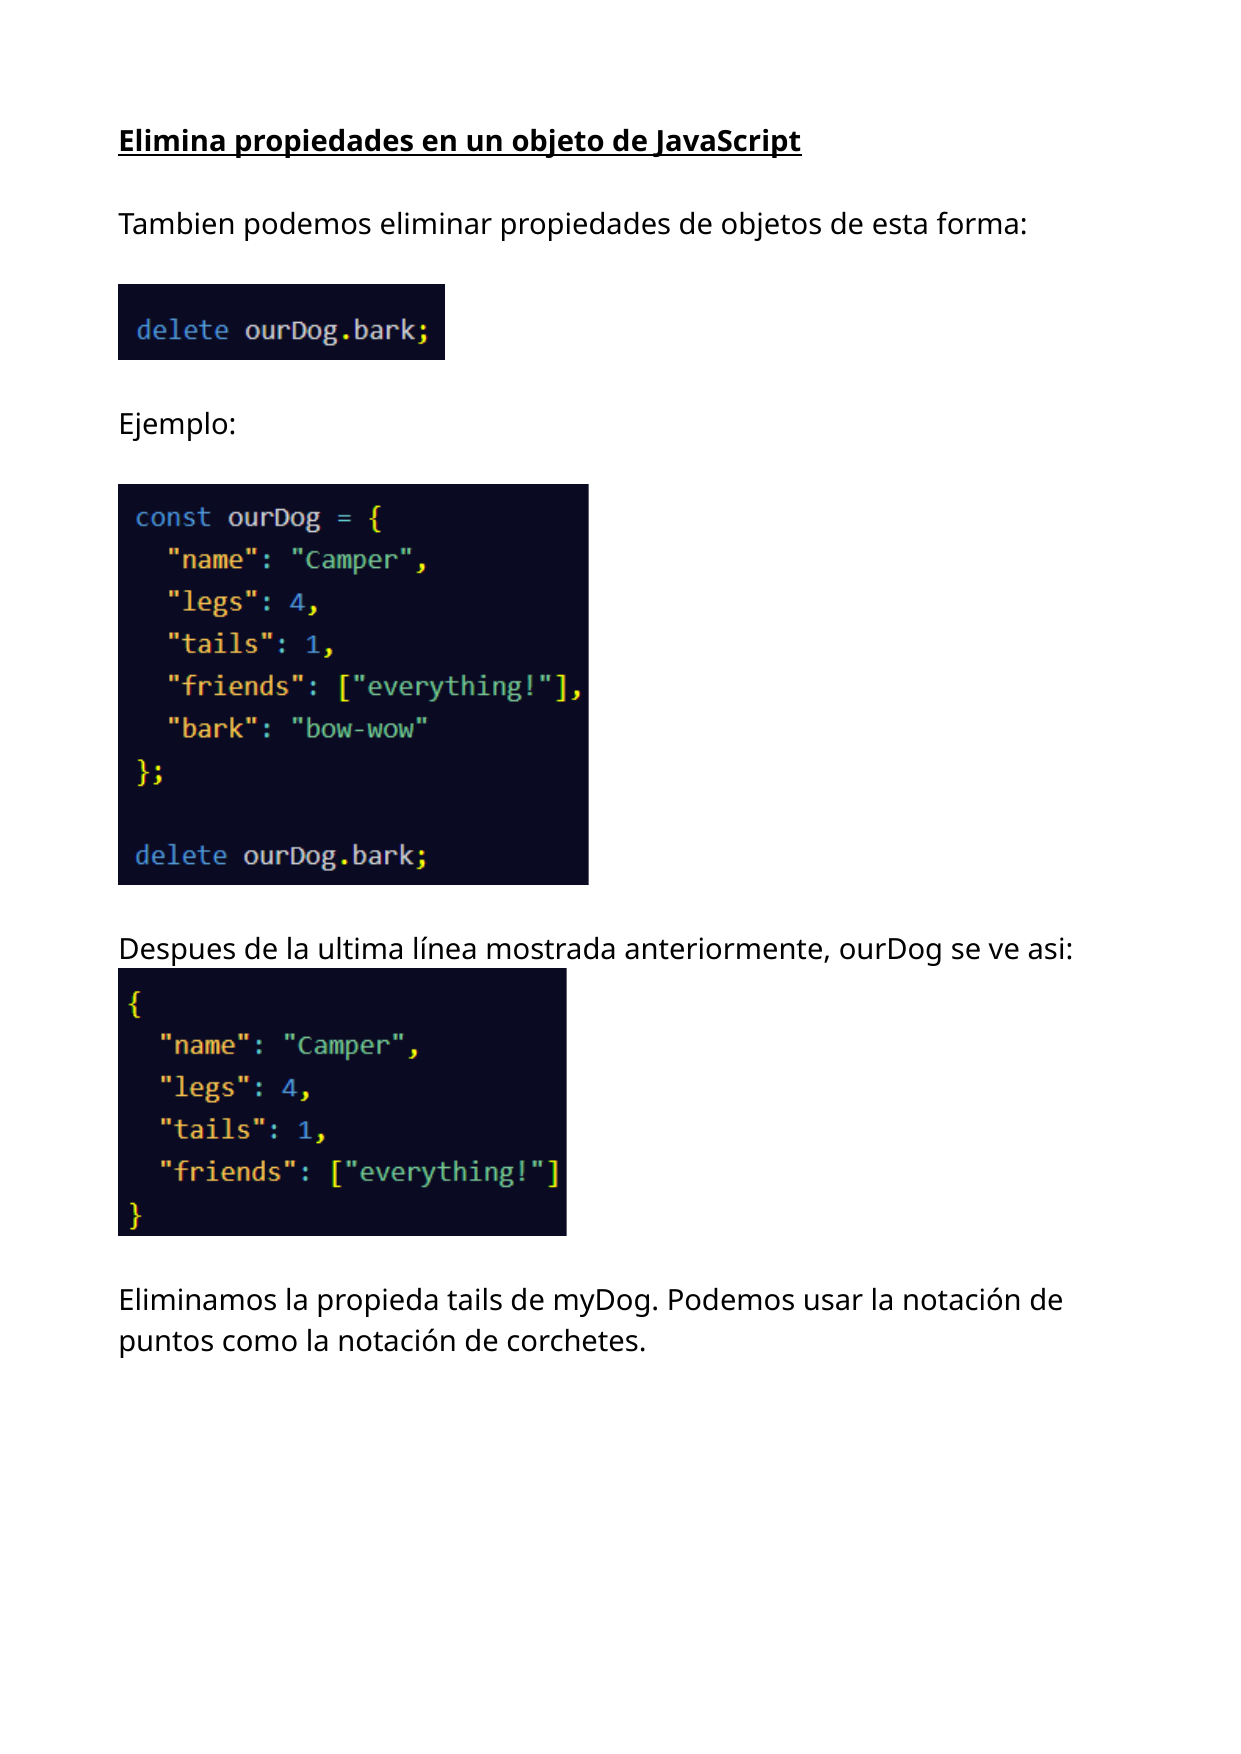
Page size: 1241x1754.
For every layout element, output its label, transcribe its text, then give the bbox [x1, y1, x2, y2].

text Ejemplo: [118, 401, 1122, 443]
text Despues de la ultima línea mostrada anteriormente, ourDog se ve asi: [118, 926, 1122, 968]
text Elimina propiedades en un objeto de JavaScript [118, 118, 1122, 160]
text Tambien podemos eliminar propiedades de objetos de esta forma: [118, 201, 1122, 243]
text Eliminamos la propieda tails de myDog. Podemos usar la notación de puntos como la notación de corchetes. [118, 1277, 1122, 1360]
